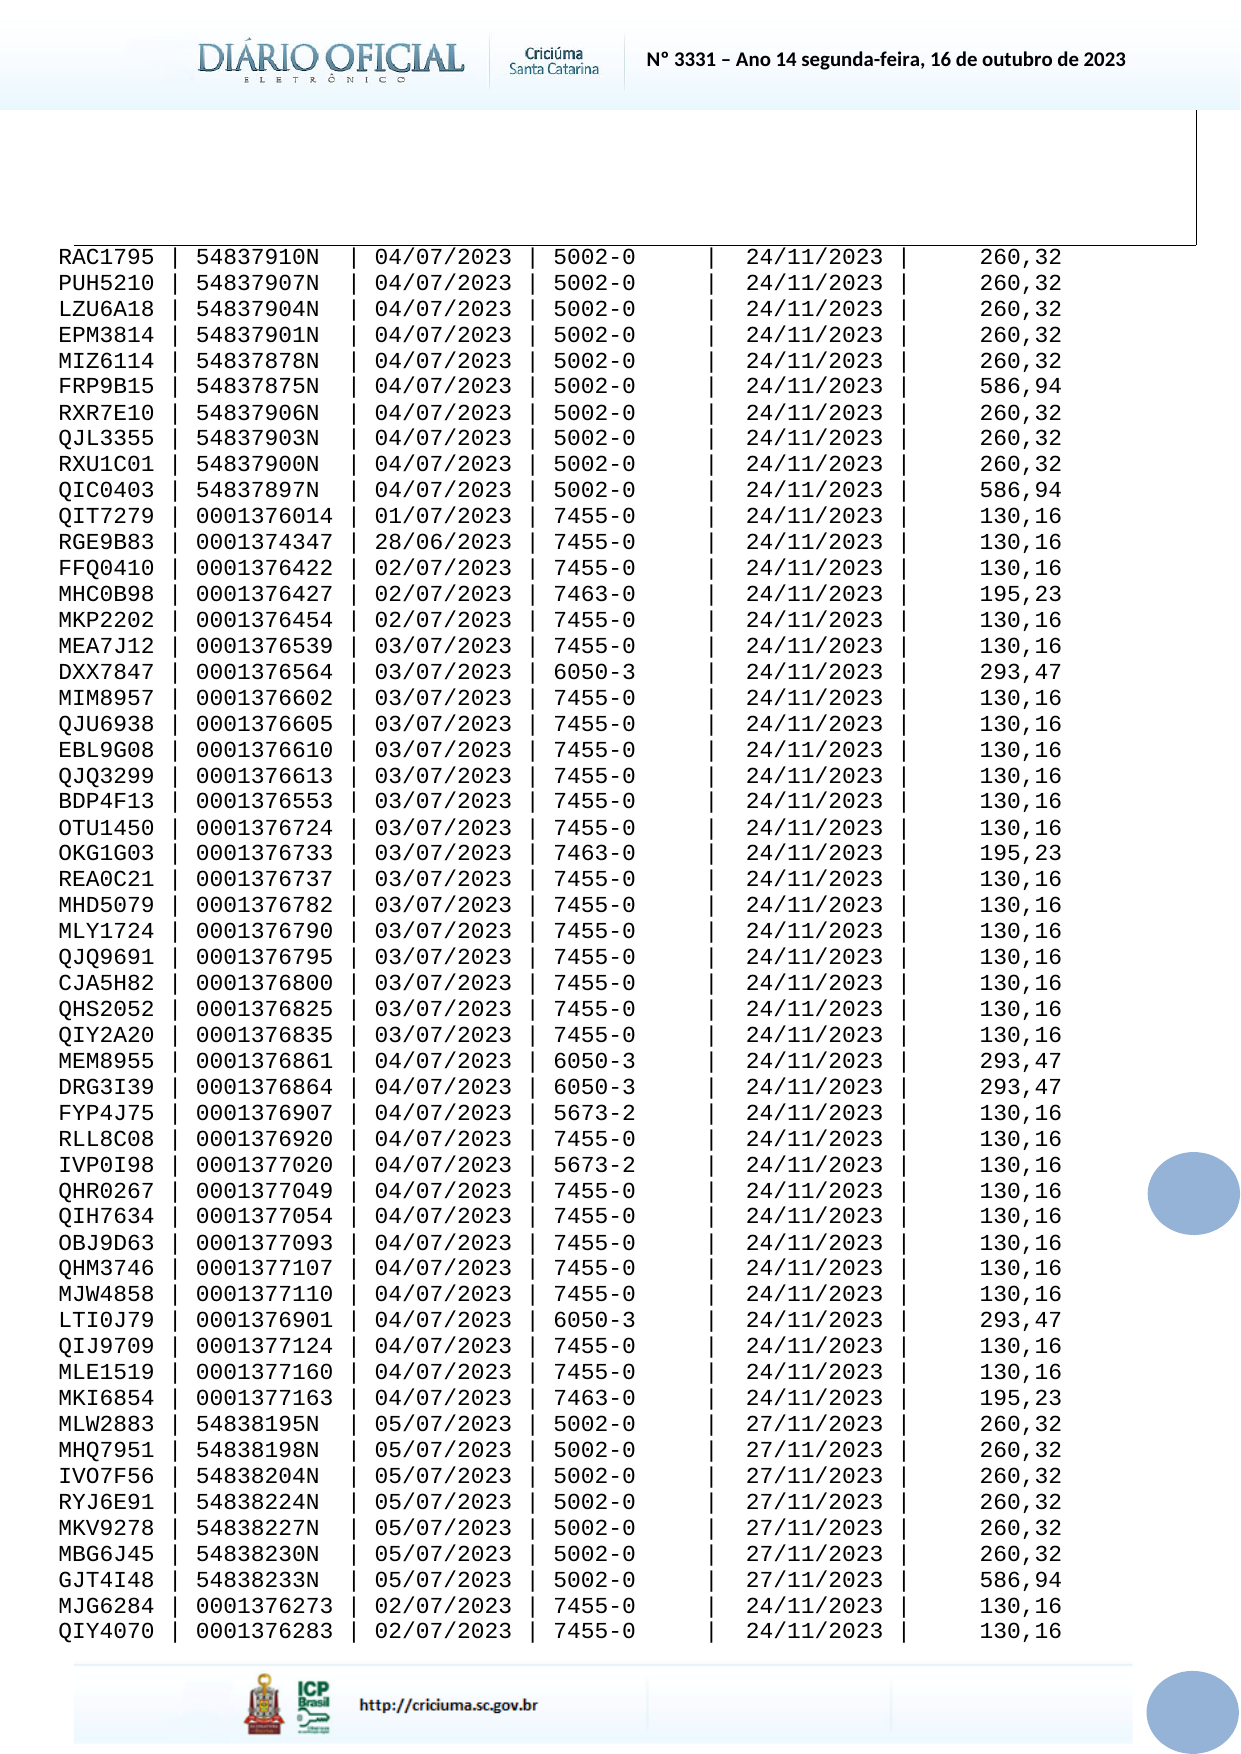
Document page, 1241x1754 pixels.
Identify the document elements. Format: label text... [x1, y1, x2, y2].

text MJW4858 | 0001377110 | 04/07/2023 | 7455-0 | 24/11/2023 | 130,16 [44, 1283, 1196, 1309]
text RLL8C08 | 0001376920 | 04/07/2023 | 7455-0 | 24/11/2023 | 130,16 [44, 1127, 1196, 1153]
text MHC0B98 | 0001376427 | 02/07/2023 | 7463-0 | 24/11/2023 | 195,23 [44, 582, 1196, 608]
text MLY1724 | 0001376790 | 03/07/2023 | 7455-0 | 24/11/2023 | 130,16 [44, 919, 1196, 946]
text MKI6854 | 0001377163 | 04/07/2023 | 7463-0 | 24/11/2023 | 195,23 [44, 1386, 1196, 1412]
text MJG6284 | 0001376273 | 02/07/2023 | 7455-0 | 24/11/2023 | 130,16 [44, 1594, 1196, 1620]
text QJQ3299 | 0001376613 | 03/07/2023 | 7455-0 | 24/11/2023 | 130,16 [44, 764, 1196, 790]
text MIZ6114 | 54837878N | 04/07/2023 | 5002-0 | 24/11/2023 | 260,32 [44, 349, 1196, 375]
text QHR0267 | 0001377049 | 04/07/2023 | 7455-0 | 24/11/2023 | 130,16 [44, 1179, 1150, 1205]
text QIH7634 | 0001377054 | 04/07/2023 | 7455-0 | 24/11/2023 | 130,16 [44, 1205, 1171, 1231]
text QIY2A20 | 0001376835 | 03/07/2023 | 7455-0 | 24/11/2023 | 130,16 [44, 1023, 1196, 1049]
text PUH5210 | 54837907N | 04/07/2023 | 5002-0 | 24/11/2023 | 260,32 [44, 271, 1196, 297]
text QIJ9709 | 0001377124 | 04/07/2023 | 7455-0 | 24/11/2023 | 130,16 [44, 1334, 1196, 1361]
text RGE9B83 | 0001374347 | 28/06/2023 | 7455-0 | 24/11/2023 | 130,16 [44, 531, 1196, 556]
text MLE1519 | 0001377160 | 04/07/2023 | 7455-0 | 24/11/2023 | 130,16 [44, 1361, 1196, 1386]
text OBJ9D63 | 0001377093 | 04/07/2023 | 7455-0 | 24/11/2023 | 130,16 [44, 1231, 1196, 1257]
text MHQ7951 | 54838198N | 05/07/2023 | 5002-0 | 27/11/2023 | 260,32 [44, 1438, 1196, 1464]
text RXU1C01 | 54837900N | 04/07/2023 | 5002-0 | 24/11/2023 | 260,32 [44, 453, 1196, 479]
text EBL9G08 | 0001376610 | 03/07/2023 | 7455-0 | 24/11/2023 | 130,16 [44, 738, 1196, 764]
text LZU6A18 | 54837904N | 04/07/2023 | 5002-0 | 24/11/2023 | 260,32 [44, 297, 1196, 323]
text RYJ6E91 | 54838224N | 05/07/2023 | 5002-0 | 27/11/2023 | 260,32 [44, 1490, 1196, 1516]
text OKG1G03 | 0001376733 | 03/07/2023 | 7463-0 | 24/11/2023 | 195,23 [44, 842, 1196, 868]
text REA0C21 | 0001376737 | 03/07/2023 | 7455-0 | 24/11/2023 | 130,16 [44, 868, 1196, 894]
text FYP4J75 | 0001376907 | 04/07/2023 | 5673-2 | 24/11/2023 | 130,16 [44, 1101, 1196, 1127]
text DXX7847 | 0001376564 | 03/07/2023 | 6050-3 | 24/11/2023 | 293,47 [44, 660, 1196, 686]
text MIM8957 | 0001376602 | 03/07/2023 | 7455-0 | 24/11/2023 | 130,16 [44, 686, 1196, 712]
text QIT7279 | 0001376014 | 01/07/2023 | 7455-0 | 24/11/2023 | 130,16 [44, 504, 1196, 531]
text MBG6J45 | 54838230N | 05/07/2023 | 5002-0 | 27/11/2023 | 260,32 [44, 1542, 1196, 1568]
text RAC1795 | 54837910N | 04/07/2023 | 5002-0 | 24/11/2023 | 260,32 [44, 245, 1196, 271]
text QIC0403 | 54837897N | 04/07/2023 | 5002-0 | 24/11/2023 | 586,94 [44, 479, 1196, 504]
text QHM3746 | 0001377107 | 04/07/2023 | 7455-0 | 24/11/2023 | 130,16 [44, 1257, 1196, 1283]
text MLW2883 | 54838195N | 05/07/2023 | 5002-0 | 27/11/2023 | 260,32 [44, 1412, 1196, 1438]
text CJA5H82 | 0001376800 | 03/07/2023 | 7455-0 | 24/11/2023 | 130,16 [44, 971, 1196, 997]
text MEA7J12 | 0001376539 | 03/07/2023 | 7455-0 | 24/11/2023 | 130,16 [44, 634, 1196, 660]
text QHS2052 | 0001376825 | 03/07/2023 | 7455-0 | 24/11/2023 | 130,16 [44, 997, 1196, 1023]
text MEM8955 | 0001376861 | 04/07/2023 | 6050-3 | 24/11/2023 | 293,47 [44, 1049, 1196, 1075]
text LTI0J79 | 0001376901 | 04/07/2023 | 6050-3 | 24/11/2023 | 293,47 [44, 1309, 1196, 1334]
text RXR7E10 | 54837906N | 04/07/2023 | 5002-0 | 24/11/2023 | 260,32 [44, 401, 1196, 427]
text FFQ0410 | 0001376422 | 02/07/2023 | 7455-0 | 24/11/2023 | 130,16 [44, 556, 1196, 582]
text IVP0I98 | 0001377020 | 04/07/2023 | 5673-2 | 24/11/2023 | 130,16 [44, 1153, 1180, 1179]
text OTU1450 | 0001376724 | 03/07/2023 | 7455-0 | 24/11/2023 | 130,16 [44, 816, 1196, 842]
text QJL3355 | 54837903N | 04/07/2023 | 5002-0 | 24/11/2023 | 260,32 [44, 427, 1196, 453]
text QIY4070 | 0001376283 | 02/07/2023 | 7455-0 | 24/11/2023 | 130,16 [44, 1620, 1196, 1646]
text MHD5079 | 0001376782 | 03/07/2023 | 7455-0 | 24/11/2023 | 130,16 [44, 894, 1196, 919]
text BDP4F13 | 0001376553 | 03/07/2023 | 7455-0 | 24/11/2023 | 130,16 [44, 790, 1196, 816]
text FRP9B15 | 54837875N | 04/07/2023 | 5002-0 | 24/11/2023 | 586,94 [44, 375, 1196, 401]
text QJU6938 | 0001376605 | 03/07/2023 | 7455-0 | 24/11/2023 | 130,16 [44, 712, 1196, 738]
text DRG3I39 | 0001376864 | 04/07/2023 | 6050-3 | 24/11/2023 | 293,47 [44, 1075, 1196, 1101]
text GJT4I48 | 54838233N | 05/07/2023 | 5002-0 | 27/11/2023 | 586,94 [44, 1568, 1196, 1594]
text IVO7F56 | 54838204N | 05/07/2023 | 5002-0 | 27/11/2023 | 260,32 [44, 1464, 1196, 1490]
text QJQ9691 | 0001376795 | 03/07/2023 | 7455-0 | 24/11/2023 | 130,16 [44, 946, 1196, 971]
text EPM3814 | 54837901N | 04/07/2023 | 5002-0 | 24/11/2023 | 260,32 [44, 323, 1196, 349]
text MKV9278 | 54838227N | 05/07/2023 | 5002-0 | 27/11/2023 | 260,32 [44, 1516, 1196, 1542]
text MKP2202 | 0001376454 | 02/07/2023 | 7455-0 | 24/11/2023 | 130,16 [44, 608, 1196, 634]
